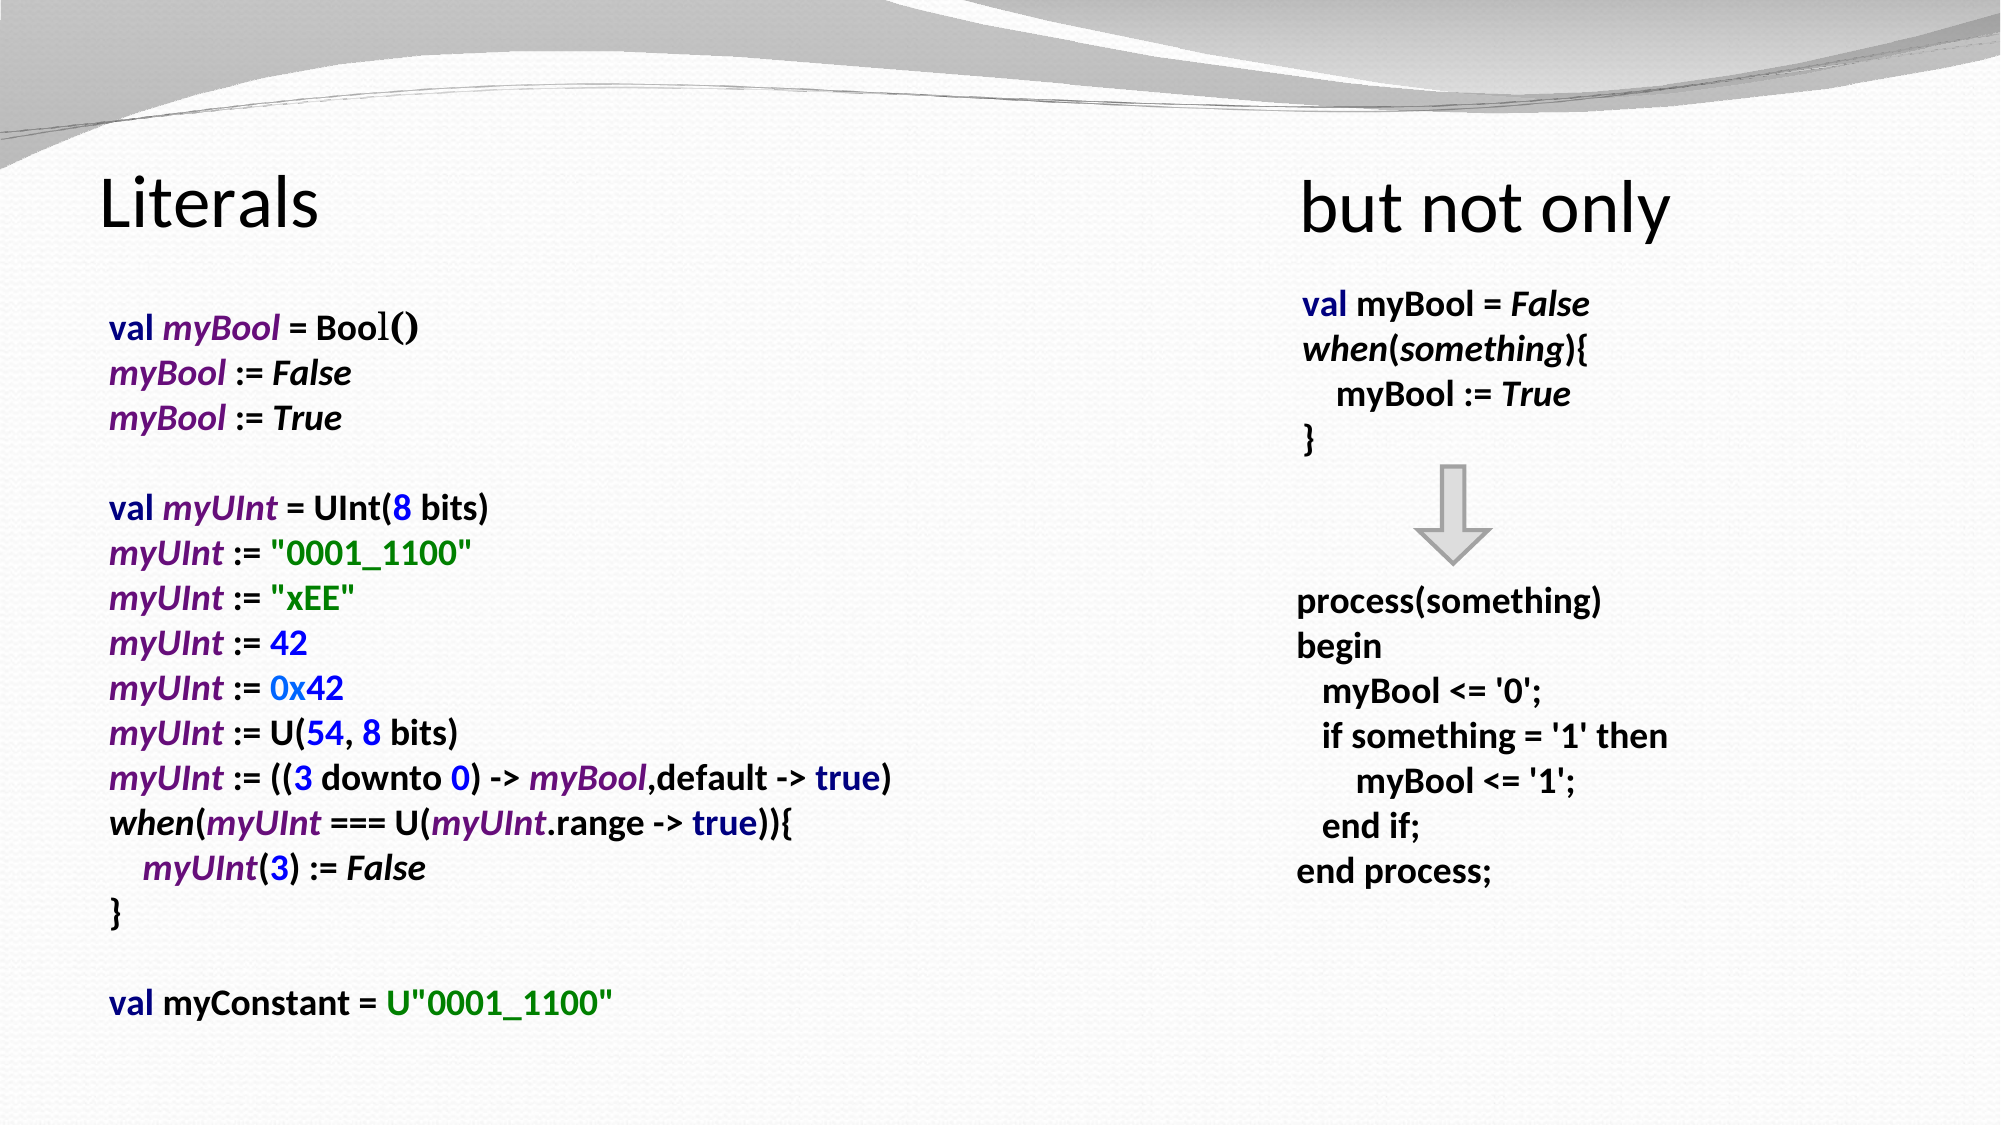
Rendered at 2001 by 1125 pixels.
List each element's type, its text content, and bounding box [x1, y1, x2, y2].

title Literals [100, 54, 1985, 243]
title but not only [1299, 60, 2001, 248]
text_box [1418, 466, 1489, 564]
text_box val myBool = False when(something){ myBool := True } [1287, 271, 1607, 467]
text_box process(something) begin myBool <= '0'; if something = '1' then myBool <= '1'; end if; end process; [1281, 568, 1867, 922]
picture [0, 0, 2001, 1125]
text_box val myBool = Bool() myBool := False myBool := True val myUInt = UInt(8 bits) myUInt := "0001_1100" myUInt := "xEE" myUInt := 42 myUInt := 0x42 myUInt := U(54, 8 bits) myUInt := ((3 downto 0) -> myBool,default -> true) when(myUInt === U(myUInt.range -> true)){ myUInt(3) := False } val myConstant = U"0001_1100" [94, 295, 922, 1031]
